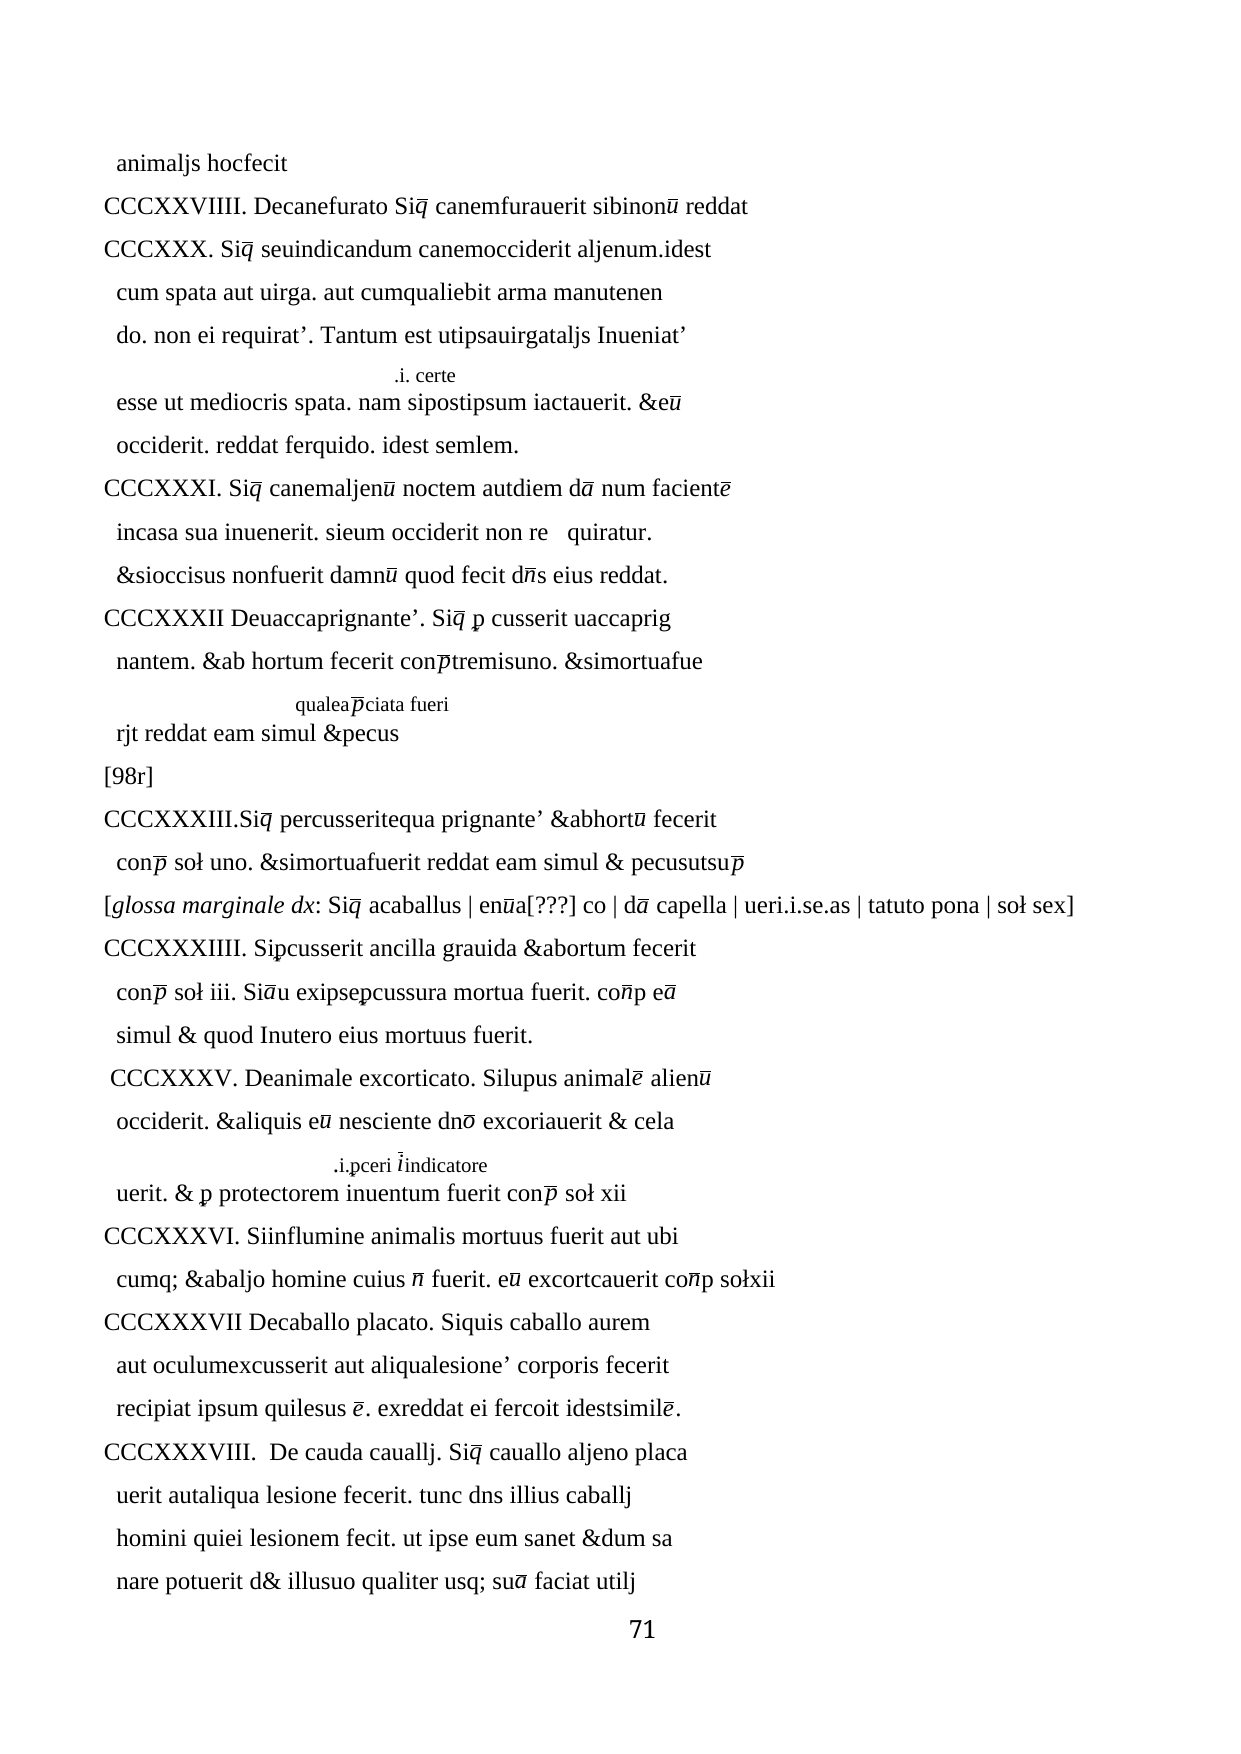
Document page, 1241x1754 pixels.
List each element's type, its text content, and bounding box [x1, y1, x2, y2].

text CCCXXXVI. Siinflumine animalis mortuus fuerit aut ubi [103, 1221, 1211, 1250]
text esse ut mediocris spata. nam sipostipsum iactauerit. &e [103, 387, 1211, 416]
text con soł iii. Siu exipseᵱcussura mortua fuerit. cop e [103, 977, 1211, 1005]
text CCCXXXI. Si canemaljen noctem autdiem d num facient [103, 473, 1211, 502]
text homini quiei lesionem fecit. ut ipse eum sanet &dum sa [103, 1523, 1211, 1552]
text CCCXXXV. Deanimale excorticato. Silupus animal alien [103, 1063, 1211, 1092]
text animaljs hocfecit [103, 148, 1211, 176]
text CCCXXVIIII. Decanefurato Si canemfurauerit sibinon reddat [103, 191, 1211, 219]
text [glossa marginale dx: Si acaballus | ena[???] co | d capella | ueri.i.se.as | tatuto pona | soł sex] [103, 890, 1211, 919]
text simul & quod Inutero eius mortuus fuerit. [103, 1020, 1211, 1048]
text aut oculumexcusserit aut aliqualesione’ corporis fecerit [103, 1350, 1211, 1379]
text &sioccisus nonfuerit damn quod fecit ds eius reddat. [103, 560, 1211, 588]
text .i.ᵱceri indicatore [103, 1149, 1211, 1178]
text recipiat ipsum quilesus . exreddat ei fercoit idestsimil. [103, 1393, 1211, 1422]
text do. non ei requirat’. Tantum est utipsauirgataljs Inueniat’ [103, 320, 1211, 349]
text qualeaciata fueri [103, 689, 1211, 718]
text cumq; &abaljo homine cuius fuerit. e excortcauerit cop sołxii [103, 1264, 1211, 1293]
text CCCXXXVII Decaballo placato. Siquis caballo aurem [103, 1307, 1211, 1336]
text uerit. & ᵱ protectorem inuentum fuerit con soł xii [103, 1178, 1211, 1207]
text .i. certe [103, 363, 1211, 387]
text CCCXXXVIII. De cauda cauallj. Si cauallo aljeno placa [103, 1437, 1211, 1465]
text nantem. &ab hortum fecerit contremisuno. &simortuafue [103, 646, 1211, 675]
text occiderit. &aliquis e nesciente dn excoriauerit & cela [103, 1106, 1211, 1135]
text con soł uno. &simortuafuerit reddat eam simul & pecusutsu [103, 847, 1211, 876]
text incasa sua inuenerit. sieum occiderit non re quiratur. [103, 517, 1211, 545]
text CCCXXXIIII. Siᵱcusserit ancilla grauida &abortum fecerit [103, 933, 1211, 962]
text CCCXXXIII.Si percusseritequa prignante’ &abhort fecerit [103, 804, 1211, 833]
text rjt reddat eam simul &pecus [103, 718, 1211, 747]
text uerit autaliqua lesione fecerit. tunc dns illius caballj [103, 1480, 1211, 1508]
text nare potuerit d& illusuo qualiter usq; su faciat utilj [103, 1566, 1211, 1595]
text [98r] [103, 761, 1211, 790]
text CCCXXXII Deuaccaprignante’. Si ᵱ cusserit uaccaprig [103, 603, 1211, 632]
text cum spata aut uirga. aut cumqualiebit arma manutenen [103, 277, 1211, 306]
text occiderit. reddat ferquido. idest semlem. [103, 430, 1211, 459]
text CCCXXX. Si seuindicandum canemocciderit aljenum.idest [103, 234, 1211, 263]
